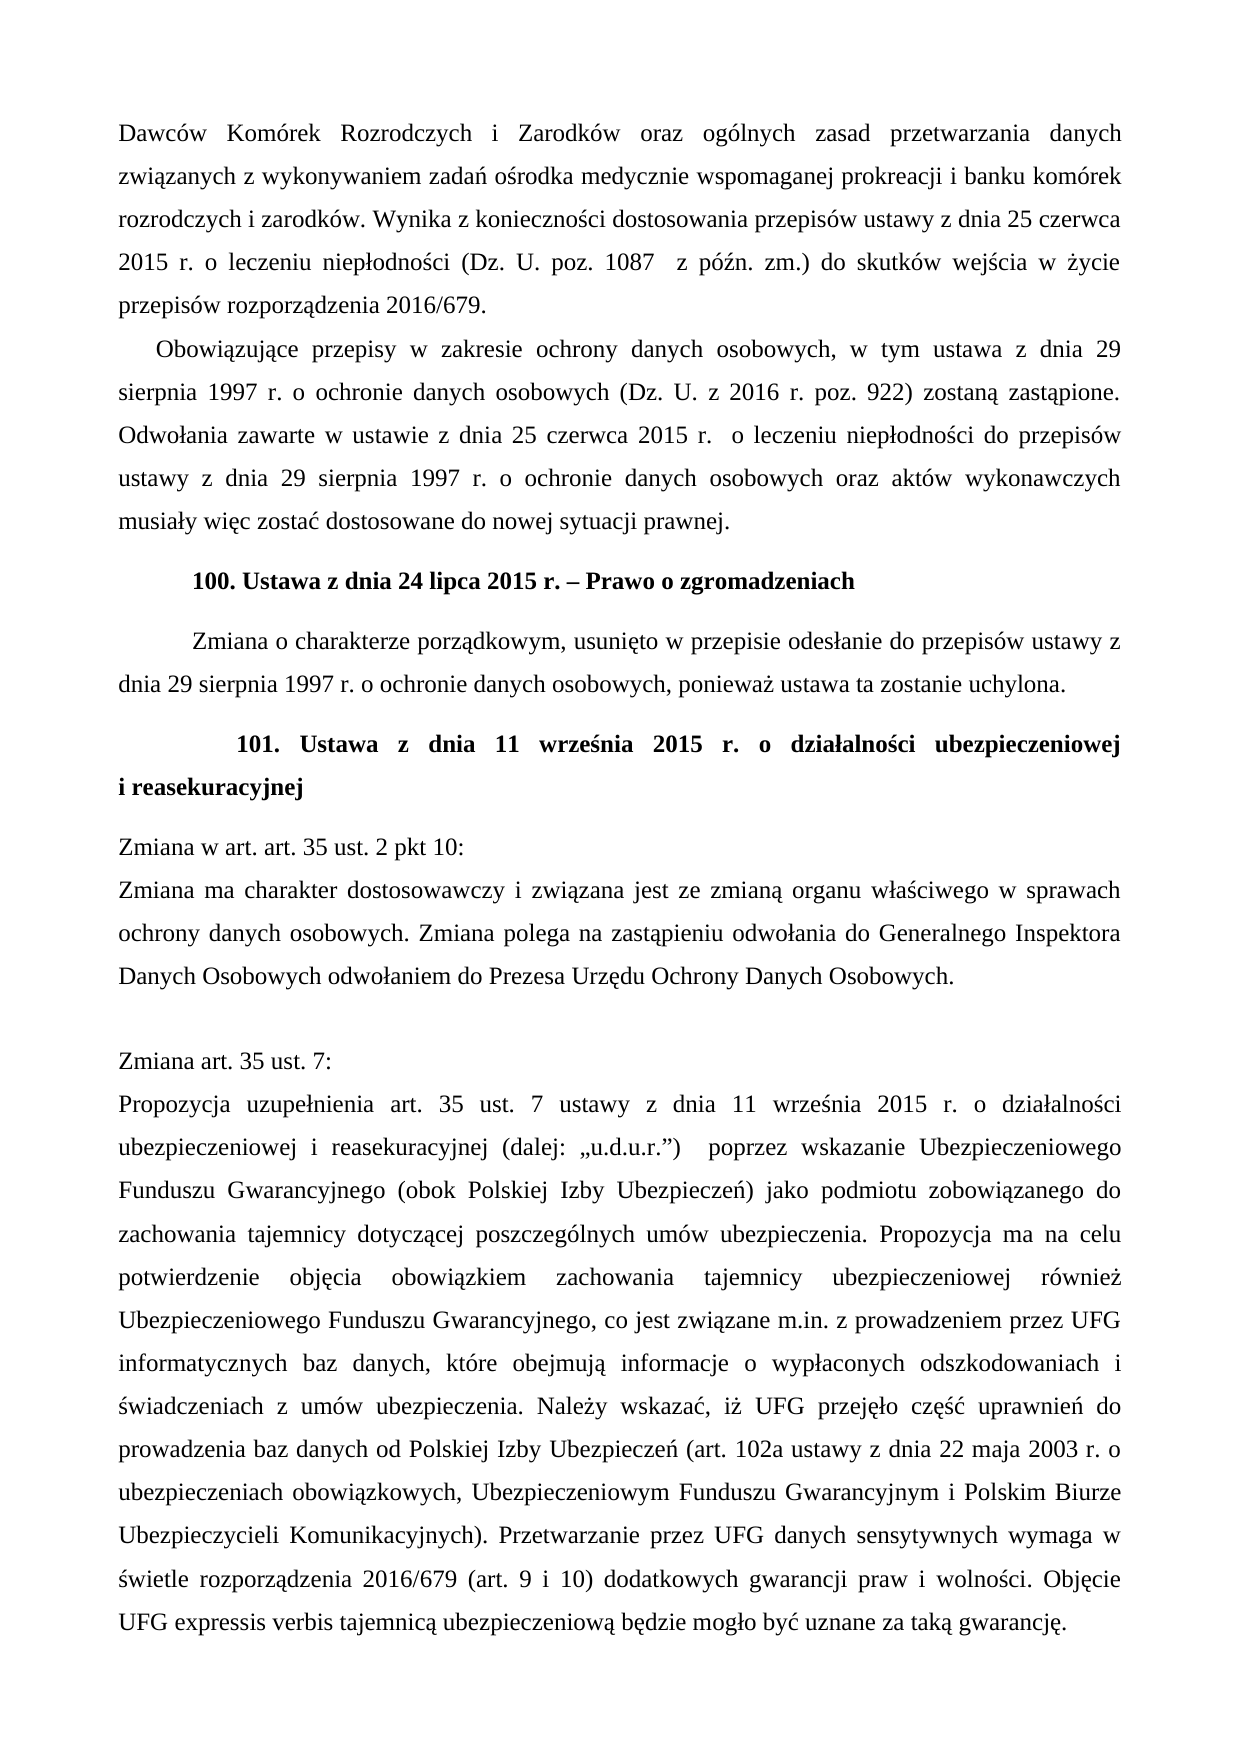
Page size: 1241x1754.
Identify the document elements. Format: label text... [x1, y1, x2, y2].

text Zmiana art. 35 ust. 7: [118, 1046, 1122, 1075]
text Zmiana ma charakter dostosowawczy i związana jest ze zmianą organu właściwego w sprawach ochrony danych osobowych. Zmiana polega na zastąpieniu odwołania do Generalnego Inspektora Danych Osobowych odwołaniem do Prezesa Urzędu Ochrony Danych Osobowych. [118, 875, 1122, 990]
text Propozycja uzupełnienia art. 35 ust. 7 ustawy z dnia 11 września 2015 r. o działalności ubezpieczeniowej i reasekuracyjnej (dalej: „u.d.u.r.”) poprzez wskazanie Ubezpieczeniowego Funduszu Gwarancyjnego (obok Polskiej Izby Ubezpieczeń) jako podmiotu zobowiązanego do zachowania tajemnicy dotyczącej poszczególnych umów ubezpieczenia. Propozycja ma na celu potwierdzenie objęcia obowiązkiem zachowania tajemnicy ubezpieczeniowej również Ubezpieczeniowego Funduszu Gwarancyjnego, co jest związane m.in. z prowadzeniem przez UFG informatycznych baz danych, które obejmują informacje o wypłaconych odszkodowaniach i świadczeniach z umów ubezpieczenia. Należy wskazać, iż UFG przejęło część uprawnień do prowadzenia baz danych od Polskiej Izby Ubezpieczeń (art. 102a ustawy z dnia 22 maja 2003 r. o ubezpieczeniach obowiązkowych, Ubezpieczeniowym Funduszu Gwarancyjnym i Polskim Biurze Ubezpieczycieli Komunikacyjnych). Przetwarzanie przez UFG danych sensytywnych wymaga w świetle rozporządzenia 2016/679 (art. 9 i 10) dodatkowych gwarancji praw i wolności. Objęcie UFG expressis verbis tajemnicą ubezpieczeniową będzie mogło być uznane za taką gwarancję. [118, 1089, 1122, 1636]
text 101. Ustawa z dnia 11 września 2015 r. o działalności ubezpieczeniowej i reasekuracyjnej [118, 729, 1122, 801]
text Zmiana w art. art. 35 ust. 2 pkt 10: [118, 832, 1122, 860]
text Zmiana o charakterze porządkowym, usunięto w przepisie odesłanie do przepisów ustawy z dnia 29 sierpnia 1997 r. o ochronie danych osobowych, ponieważ ustawa ta zostanie uchylona. [118, 626, 1122, 698]
text 100. Ustawa z dnia 24 lipca 2015 r. – Prawo o zgromadzeniach [118, 566, 1122, 595]
text Obowiązujące przepisy w zakresie ochrony danych osobowych, w tym ustawa z dnia 29 sierpnia 1997 r. o ochronie danych osobowych (Dz. U. z 2016 r. poz. 922) zostaną zastąpione. Odwołania zawarte w ustawie z dnia 25 czerwca 2015 r. o leczeniu niepłodności do przepisów ustawy z dnia 29 sierpnia 1997 r. o ochronie danych osobowych oraz aktów wykonawczych musiały więc zostać dostosowane do nowej sytuacji prawnej. [118, 334, 1122, 535]
text Dawców Komórek Rozrodczych i Zarodków oraz ogólnych zasad przetwarzania danych związanych z wykonywaniem zadań ośrodka medycznie wspomaganej prokreacji i banku komórek rozrodczych i zarodków. Wynika z konieczności dostosowania przepisów ustawy z dnia 25 czerwca 2015 r. o leczeniu niepłodności (Dz. U. poz. 1087 z późn. zm.) do skutków wejścia w życie przepisów rozporządzenia 2016/679. [118, 118, 1122, 319]
